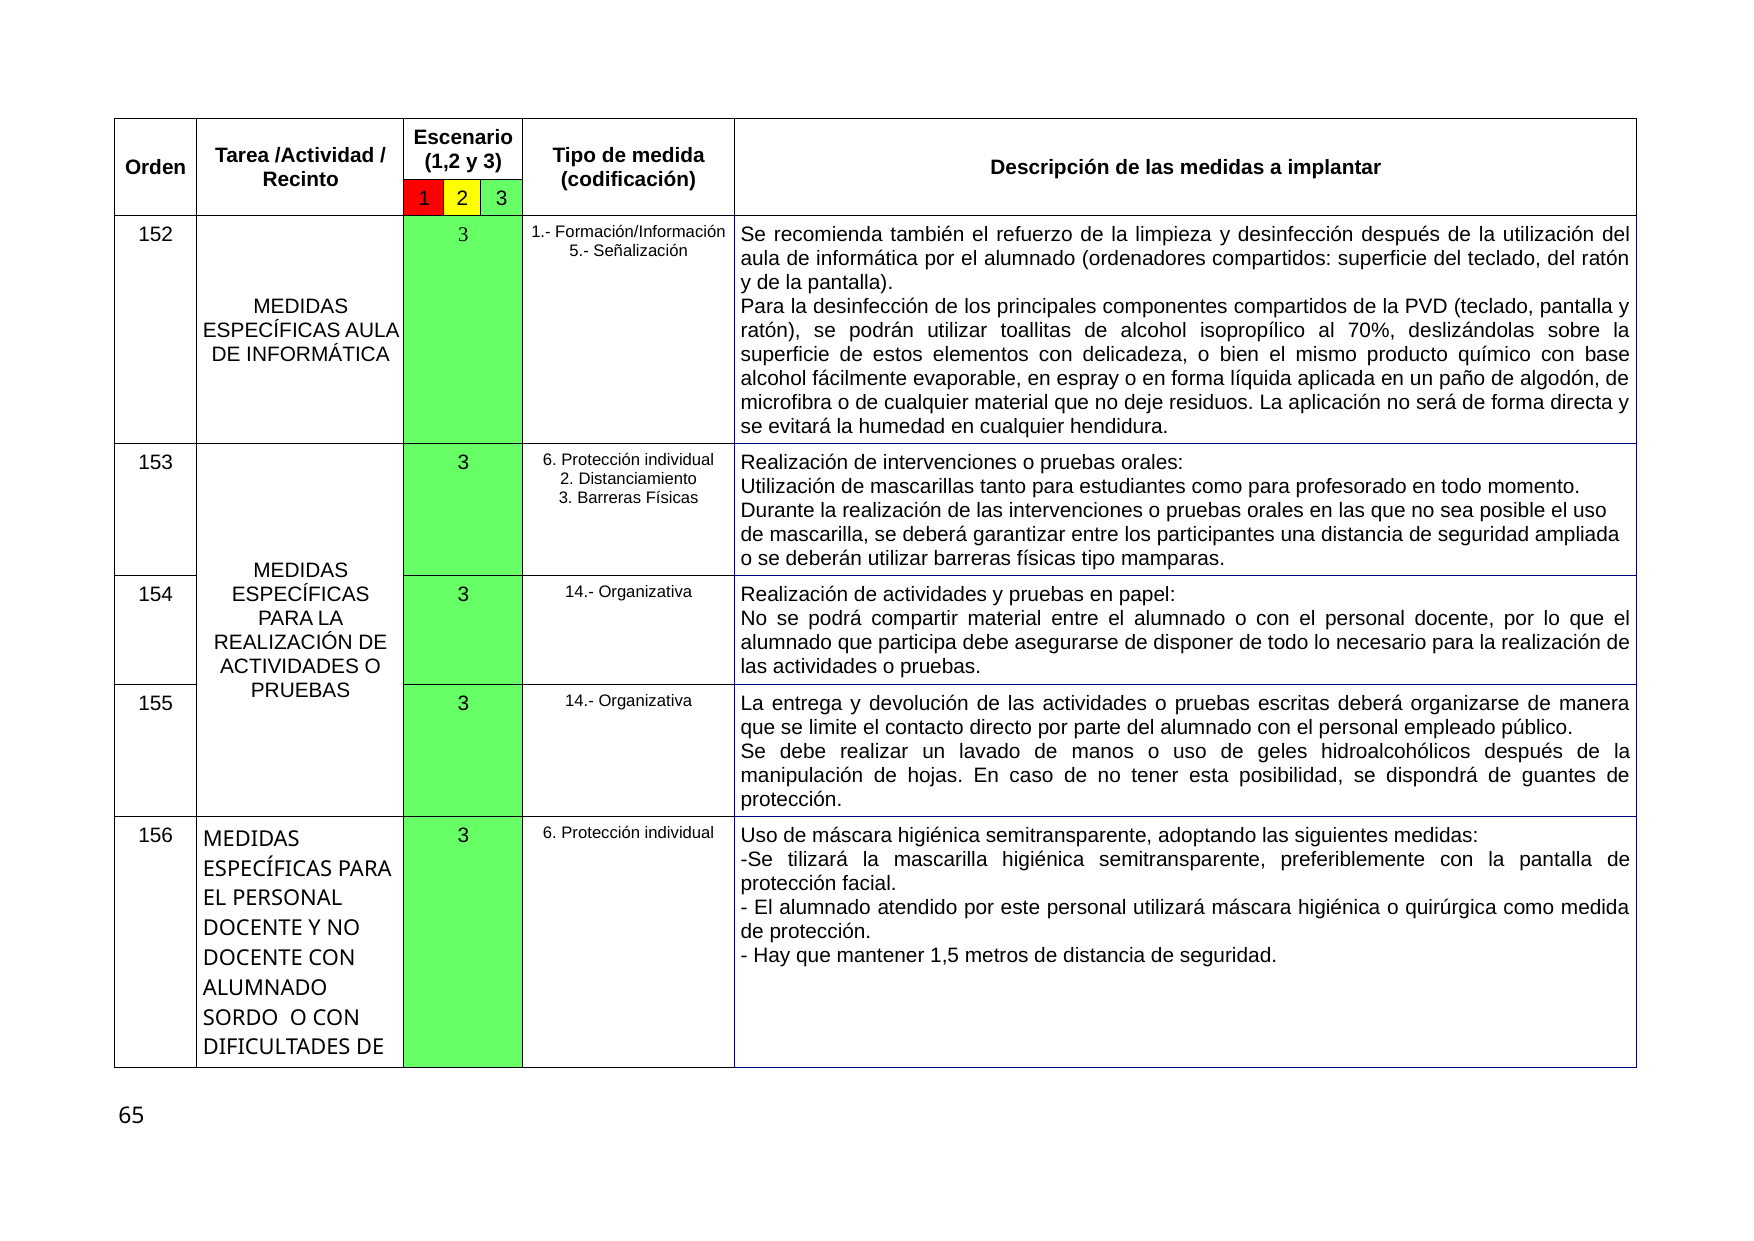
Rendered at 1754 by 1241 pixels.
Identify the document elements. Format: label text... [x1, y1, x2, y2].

table_cell 152 [115, 216, 196, 443]
table_cell 14.- Organizativa [523, 685, 734, 816]
table_cell 1 [404, 180, 443, 215]
table_cell 3 [481, 180, 522, 215]
table_cell Se recomienda también el refuerzo de la limpieza y desinfección después de la utilización del aula de informática por el alumnado (ordenadores compartidos: superficie del teclado, del ratón y de la pantalla). Para la desinfección de los principales componentes compartidos de la PVD (teclado, pantalla y ratón), se podrán utilizar toallitas de alcohol isopropílico al 70%, deslizándolas sobre la superficie de estos elementos con delicadeza, o bien el mismo producto químico con base alcohol fácilmente evaporable, en espray o en forma líquida aplicada en un paño de algodón, de microfibra o de cualquier material que no deje residuos. La aplicación no será de forma directa y se evitará la humedad en cualquier hendidura. [735, 216, 1636, 443]
table_header Orden [115, 119, 196, 215]
table_cell 154 [115, 576, 196, 684]
table_cell 3 [404, 576, 522, 684]
table_header Escenario (1,2 y 3) [404, 119, 522, 178]
table_cell 1.- Formación/Información 5.- Señalización [523, 216, 734, 443]
table_header Descripción de las medidas a implantar [735, 119, 1636, 215]
table_cell Realización de actividades y pruebas en papel: No se podrá compartir material entre el alumnado o con el personal docente, por lo que el alumnado que participa debe asegurarse de disponer de todo lo necesario para la realización de las actividades o pruebas. [735, 576, 1636, 684]
table_header Tipo de medida (codificación) [523, 119, 734, 215]
table_header Tarea /Actividad / Recinto [197, 119, 403, 215]
table_cell 14.- Organizativa [523, 576, 734, 684]
table_cell 156 [115, 817, 196, 1067]
table_cell 155 [115, 685, 196, 816]
table_cell 3 [404, 817, 522, 1067]
table_cell 3 [404, 685, 522, 816]
table_cell 6. Protección individual [523, 817, 734, 1067]
table_cell Realización de intervenciones o pruebas orales: Utilización de mascarillas tanto para estudiantes como para profesorado en todo momento. Durante la realización de las intervenciones o pruebas orales en las que no sea posible el uso de mascarilla, se deberá garantizar entre los participantes una distancia de seguridad ampliada o se deberán utilizar barreras físicas tipo mamparas. [735, 444, 1636, 575]
table_cell 3 [404, 444, 522, 575]
table_cell MEDIDAS ESPECÍFICAS PARA EL PERSONAL DOCENTE Y NO DOCENTE CON ALUMNADO SORDO O CON DIFICULTADES DE [197, 817, 403, 1067]
table_cell 153 [115, 444, 196, 575]
table_cell 6. Protección individual 2. Distanciamiento 3. Barreras Físicas [523, 444, 734, 575]
table_cell 3 [404, 216, 522, 443]
table_cell 2 [444, 180, 480, 215]
table_cell Uso de máscara higiénica semitransparente, adoptando las siguientes medidas: -Se tilizará la mascarilla higiénica semitransparente, preferiblemente con la pantalla de protección facial. - El alumnado atendido por este personal utilizará máscara higiénica o quirúrgica como medida de protección. - Hay que mantener 1,5 metros de distancia de seguridad. [735, 817, 1636, 1067]
table_cell La entrega y devolución de las actividades o pruebas escritas deberá organizarse de manera que se limite el contacto directo por parte del alumnado con el personal empleado público. Se debe realizar un lavado de manos o uso de geles hidroalcohólicos después de la manipulación de hojas. En caso de no tener esta posibilidad, se dispondrá de guantes de protección. [735, 685, 1636, 816]
table_cell MEDIDAS ESPECÍFICAS PARA LA REALIZACIÓN DE ACTIVIDADES O PRUEBAS [197, 444, 403, 816]
table_cell MEDIDAS ESPECÍFICAS AULA DE INFORMÁTICA [197, 216, 403, 443]
